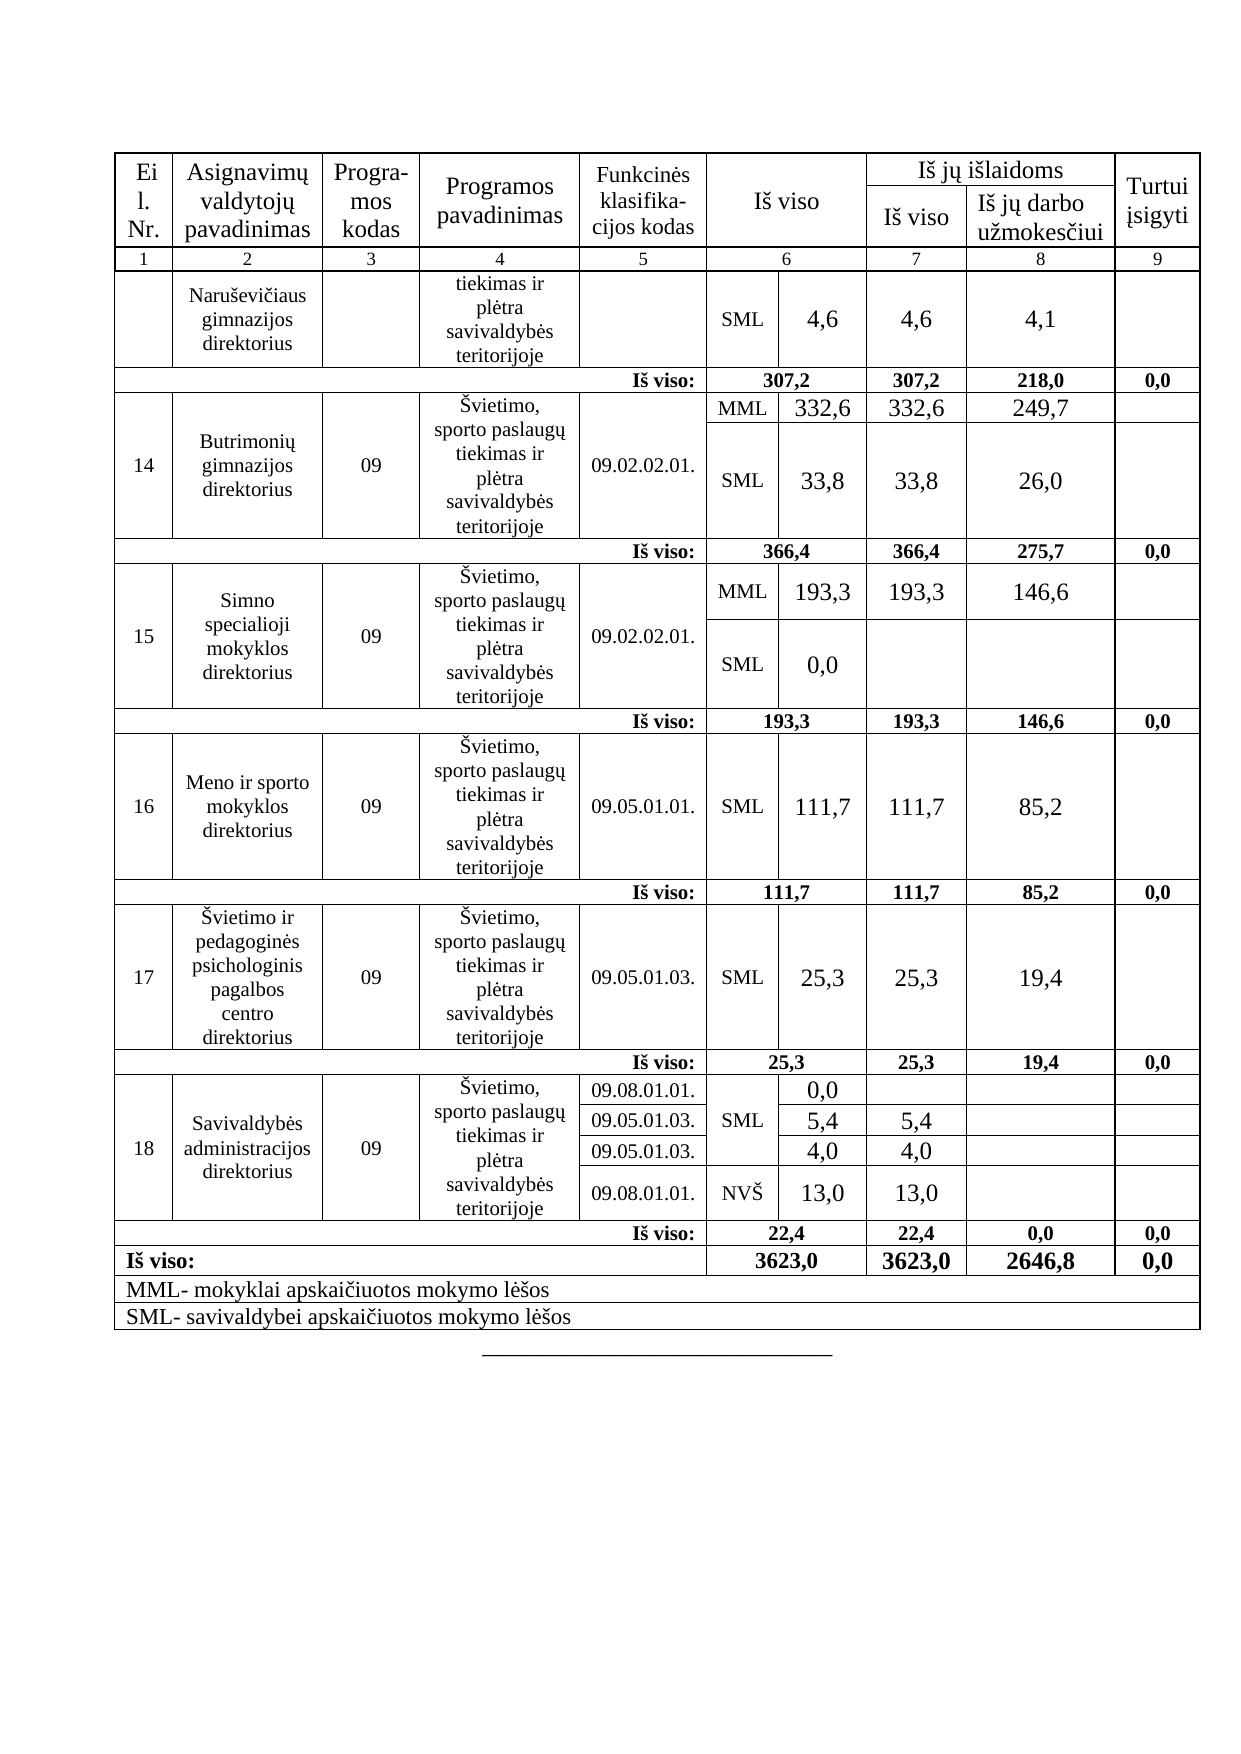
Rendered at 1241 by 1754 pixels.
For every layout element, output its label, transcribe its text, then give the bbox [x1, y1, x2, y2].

table_cell 111,7 [867, 734, 966, 879]
table_cell 4 [420, 248, 579, 270]
table_cell 09 [323, 1075, 419, 1220]
table_cell Švietimo, sporto paslaugų tiekimas ir plėtra savivaldybės teritorijoje [420, 393, 579, 538]
table_cell 16 [115, 734, 172, 879]
table_cell 193,3 [867, 564, 966, 619]
table_cell 146,6 [967, 709, 1114, 733]
table_cell 3623,0 [867, 1246, 966, 1274]
table_cell 09 [323, 905, 419, 1049]
table_cell [1116, 393, 1199, 422]
table_cell 0,0 [1116, 880, 1199, 904]
table_cell SML [707, 272, 778, 367]
table_cell 366,4 [707, 539, 866, 563]
table_header Eil. Nr. [116, 154, 172, 246]
table_cell 18 [115, 1075, 172, 1220]
table_cell 8 [967, 248, 1114, 270]
table_cell Švietimo, sporto paslaugų tiekimas ir plėtra savivaldybės teritorijoje [420, 734, 579, 879]
table_cell SML [707, 734, 778, 879]
table_header Iš jų išlaidoms [867, 154, 1114, 185]
table_cell [115, 272, 172, 367]
table_cell 3 [323, 248, 419, 270]
table_cell 19,4 [967, 905, 1114, 1049]
table_cell tiekimas ir plėtra savivaldybės teritorijoje [420, 272, 579, 367]
table_cell 0,0 [967, 1221, 1114, 1245]
table_cell NVŠ [707, 1166, 778, 1220]
table_cell 19,4 [967, 1050, 1114, 1074]
table_cell Iš viso: [115, 1246, 706, 1274]
table_cell 09 [323, 393, 419, 538]
table_cell Simno specialioji mokyklos direktorius [173, 564, 322, 708]
table_cell 366,4 [867, 539, 966, 563]
table_cell 7 [867, 248, 966, 270]
table_cell 5,4 [867, 1105, 966, 1135]
table_cell SML [707, 1075, 778, 1165]
table_cell 1 [116, 248, 172, 270]
table_cell [1116, 1166, 1199, 1220]
table_cell 4,6 [779, 272, 866, 367]
table_cell Naruševičiaus gimnazijos direktorius [173, 272, 322, 367]
table_cell 09.08.01.01. [580, 1075, 706, 1104]
table_cell 0,0 [779, 1075, 866, 1104]
table_cell 26,0 [967, 423, 1114, 538]
table_cell Iš viso: [115, 880, 706, 904]
table_cell [1116, 905, 1199, 1049]
table_cell SML [707, 905, 778, 1049]
table_cell Iš viso [867, 186, 966, 246]
table_cell 3623,0 [707, 1246, 866, 1274]
text ____________________________ [133, 1330, 1181, 1359]
table_cell [867, 620, 966, 708]
table_cell 146,6 [967, 564, 1114, 619]
table_cell Iš viso: [115, 368, 706, 392]
table_cell 0,0 [1116, 368, 1199, 392]
table_cell MML- mokyklai apskaičiuotos mokymo lėšos [115, 1276, 1199, 1302]
table_cell 5 [580, 248, 706, 270]
table_cell 307,2 [867, 368, 966, 392]
table_cell 09.05.01.01. [580, 734, 706, 879]
table_cell 2646,8 [967, 1246, 1114, 1274]
table_header Funkcinės klasifika-cijos kodas [580, 154, 706, 246]
table_cell 4,0 [867, 1136, 966, 1165]
table_cell 193,3 [779, 564, 866, 619]
table_cell Švietimo, sporto paslaugų tiekimas ir plėtra savivaldybės teritorijoje [420, 564, 579, 708]
table_cell 13,0 [779, 1166, 866, 1220]
table_cell 33,8 [779, 423, 866, 538]
table_cell [580, 272, 706, 367]
table_cell 25,3 [867, 1050, 966, 1074]
table_cell [1116, 564, 1199, 619]
table_cell Iš viso: [115, 1221, 706, 1245]
table_cell 15 [115, 564, 172, 708]
table_cell 193,3 [867, 709, 966, 733]
table_cell [967, 620, 1114, 708]
table_cell 09.02.02.01. [580, 564, 706, 708]
table_cell 09.02.02.01. [580, 393, 706, 538]
table_cell Švietimo ir pedagoginės psichologinis pagalbos centro direktorius [173, 905, 322, 1049]
table_cell 22,4 [867, 1221, 966, 1245]
table_cell [967, 1136, 1114, 1165]
table_cell 332,6 [779, 393, 866, 422]
table_cell 6 [707, 248, 866, 270]
table_header Asignavimų valdytojų pavadinimas [173, 154, 322, 246]
table_cell 249,7 [967, 393, 1114, 422]
table_cell 5,4 [779, 1105, 866, 1135]
table_cell [1116, 1075, 1199, 1104]
table_cell [1116, 620, 1199, 708]
table_cell 0,0 [779, 620, 866, 708]
table_cell 4,0 [779, 1136, 866, 1165]
table_cell 0,0 [1116, 1221, 1199, 1245]
table_cell 4,6 [867, 272, 966, 367]
table_cell 9 [1116, 248, 1199, 270]
table_cell [967, 1166, 1114, 1220]
table_cell [1116, 1136, 1199, 1165]
table_cell 09 [323, 734, 419, 879]
table_cell Iš viso: [115, 709, 706, 733]
table_cell 25,3 [707, 1050, 866, 1074]
table_cell 2 [173, 248, 322, 270]
table_cell 0,0 [1116, 709, 1199, 733]
table_cell [967, 1105, 1114, 1135]
table_cell [1116, 734, 1199, 879]
table_cell Iš jų darbo užmokesčiui [967, 186, 1114, 246]
table_cell 111,7 [779, 734, 866, 879]
table_cell 85,2 [967, 880, 1114, 904]
table_cell 13,0 [867, 1166, 966, 1220]
table_cell 09 [323, 564, 419, 708]
table_cell 111,7 [867, 880, 966, 904]
table_cell 85,2 [967, 734, 1114, 879]
table_cell 275,7 [967, 539, 1114, 563]
table_cell [1116, 272, 1199, 367]
table_cell Švietimo, sporto paslaugų tiekimas ir plėtra savivaldybės teritorijoje [420, 1075, 579, 1220]
table_cell 332,6 [867, 393, 966, 422]
table_cell 218,0 [967, 368, 1114, 392]
table_cell [323, 272, 419, 367]
table_header Turtui įsigyti [1116, 154, 1199, 246]
table_cell Iš viso: [115, 539, 706, 563]
table_cell 193,3 [707, 709, 866, 733]
table_cell Savivaldybės administracijos direktorius [173, 1075, 322, 1220]
table_cell 22,4 [707, 1221, 866, 1245]
table_cell [867, 1075, 966, 1104]
table_cell 111,7 [707, 880, 866, 904]
table_cell 09.05.01.03. [580, 1105, 706, 1135]
table_cell 14 [115, 393, 172, 538]
table_cell Švietimo, sporto paslaugų tiekimas ir plėtra savivaldybės teritorijoje [420, 905, 579, 1049]
table_cell 0,0 [1116, 1246, 1199, 1274]
table_header Progra-mos kodas [323, 154, 419, 246]
table_cell MML [707, 393, 778, 422]
table_cell 0,0 [1116, 1050, 1199, 1074]
table_cell 09.08.01.01. [580, 1166, 706, 1220]
table_cell 307,2 [707, 368, 866, 392]
table_cell SML- savivaldybei apskaičiuotos mokymo lėšos [115, 1303, 1199, 1329]
table_cell 17 [115, 905, 172, 1049]
table_cell [1116, 1105, 1199, 1135]
table_cell [967, 1075, 1114, 1104]
table_header Iš viso [707, 154, 866, 246]
table_cell 0,0 [1116, 539, 1199, 563]
table_cell Butrimonių gimnazijos direktorius [173, 393, 322, 538]
table_cell 4,1 [967, 272, 1114, 367]
table_cell MML [707, 564, 778, 619]
table_cell [1116, 423, 1199, 538]
table_cell 09.05.01.03. [580, 905, 706, 1049]
table_cell 09.05.01.03. [580, 1136, 706, 1165]
table_cell 33,8 [867, 423, 966, 538]
table_cell 25,3 [779, 905, 866, 1049]
table_cell 25,3 [867, 905, 966, 1049]
table_cell Meno ir sporto mokyklos direktorius [173, 734, 322, 879]
table_cell SML [707, 423, 778, 538]
table_cell SML [707, 620, 778, 708]
table_cell Iš viso: [115, 1050, 706, 1074]
table_header Programos pavadinimas [420, 154, 579, 246]
